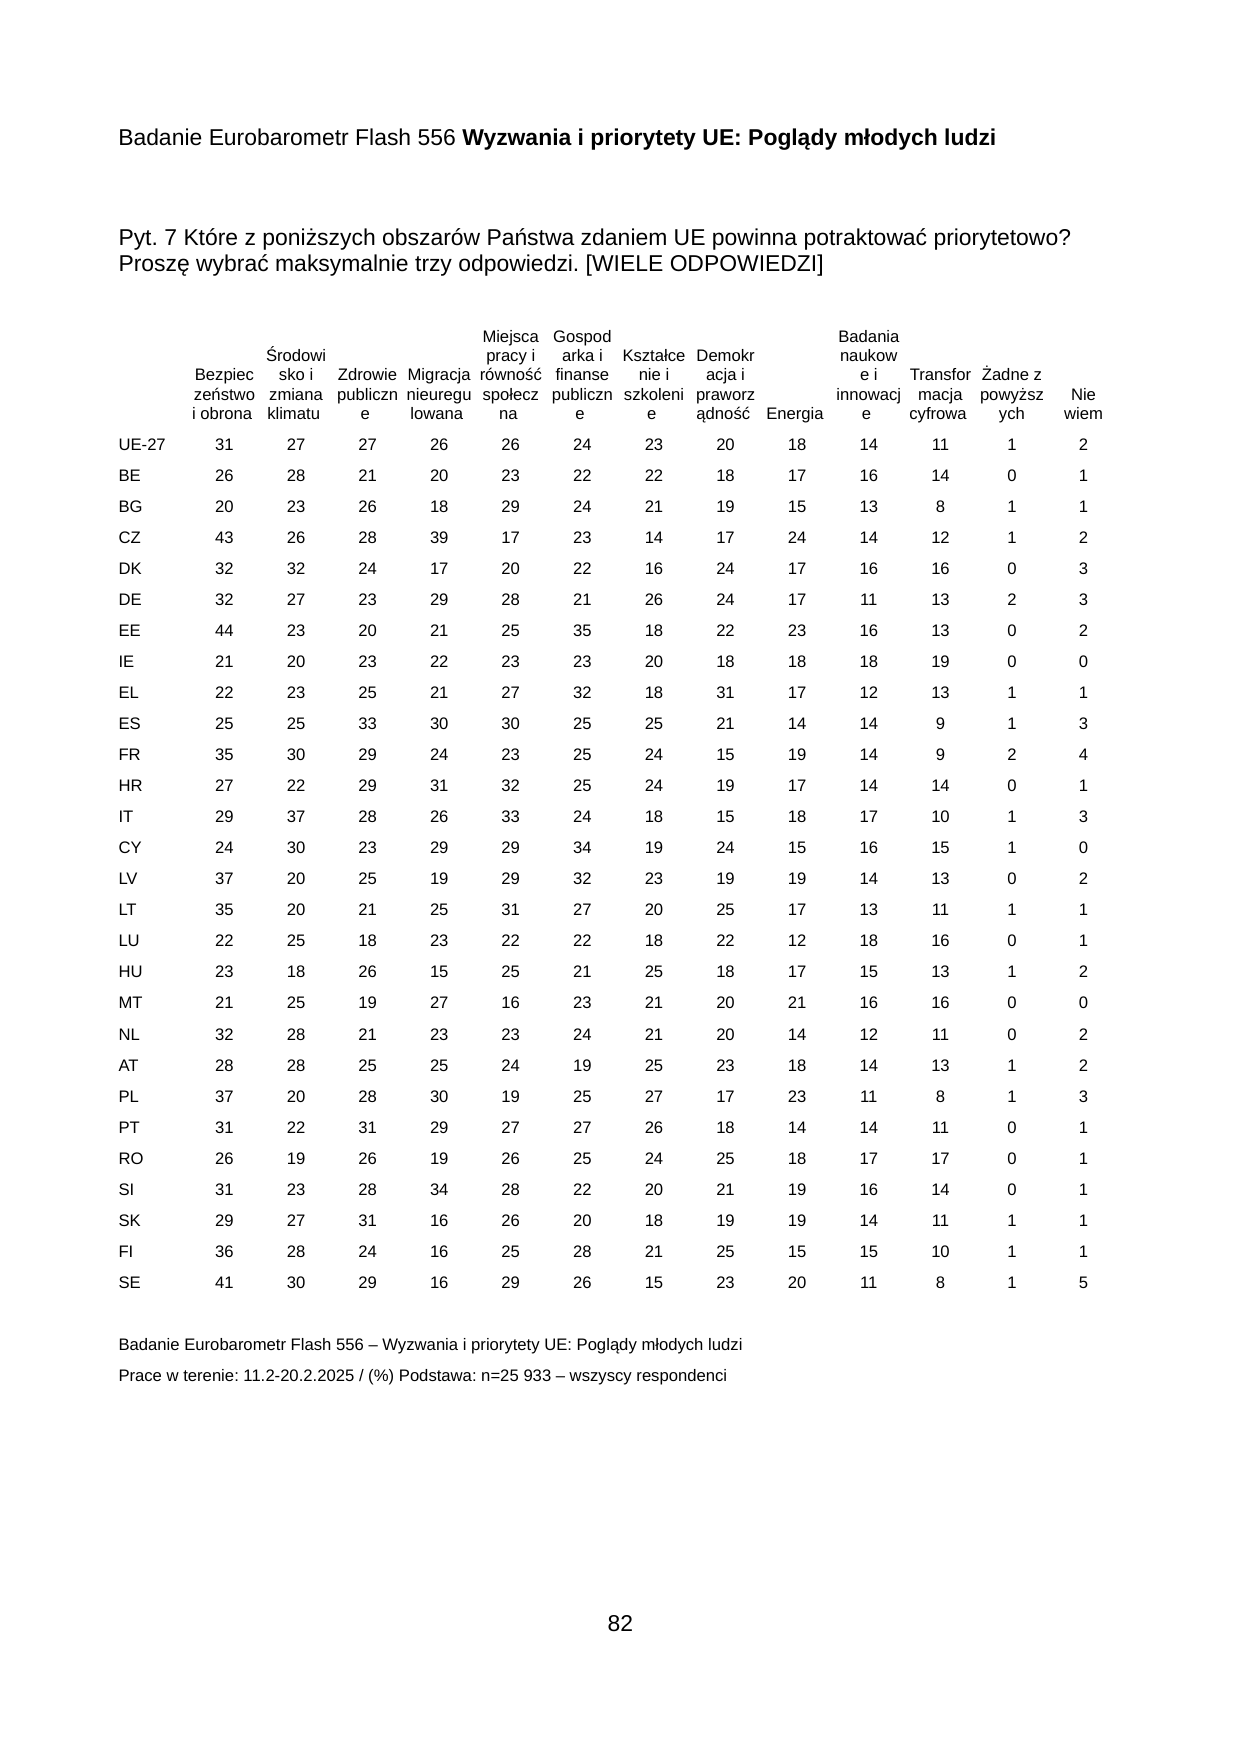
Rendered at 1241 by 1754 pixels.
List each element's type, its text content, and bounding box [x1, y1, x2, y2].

table_cell 0 [976, 460, 1047, 491]
table_cell 32 [546, 677, 618, 708]
table_cell 20 [332, 615, 403, 646]
table_cell LT [115, 894, 188, 925]
table_cell 1 [976, 491, 1047, 522]
table_cell 21 [189, 646, 260, 677]
table_cell 25 [546, 1081, 618, 1112]
table_cell 0 [976, 1143, 1047, 1174]
table_cell 19 [475, 1081, 546, 1112]
table_cell 20 [690, 1019, 761, 1049]
table_cell 3 [1048, 708, 1119, 739]
table_cell 11 [904, 1112, 976, 1143]
table_cell 12 [833, 677, 904, 708]
table_cell [189, 283, 260, 321]
table_cell 20 [260, 894, 332, 925]
table_cell 23 [403, 1019, 475, 1049]
table_cell 10 [904, 801, 976, 832]
table_cell 17 [761, 553, 833, 584]
table_cell [1048, 1298, 1119, 1329]
table_cell 1 [1048, 1205, 1119, 1236]
table_cell SI [115, 1174, 188, 1205]
table_cell 27 [546, 894, 618, 925]
table_cell [618, 283, 689, 321]
table_cell 24 [690, 832, 761, 863]
table_cell 9 [904, 708, 976, 739]
table_cell 27 [260, 1205, 332, 1236]
table_cell 22 [546, 1174, 618, 1205]
table_cell [904, 283, 976, 321]
table_cell 21 [403, 615, 475, 646]
table_cell 23 [260, 615, 332, 646]
table_cell [260, 1298, 332, 1329]
table_cell 31 [332, 1112, 403, 1143]
table_cell DK [115, 553, 188, 584]
table_cell 23 [761, 615, 833, 646]
table_cell 15 [618, 1267, 689, 1298]
table_cell 28 [332, 522, 403, 553]
table_cell 36 [189, 1236, 260, 1267]
table_cell 21 [546, 956, 618, 987]
table_cell [690, 1298, 761, 1329]
table_cell 29 [475, 863, 546, 894]
table_cell Bezpieczeństwo i obrona [189, 321, 260, 429]
table_cell 29 [403, 584, 475, 615]
table_cell 44 [189, 615, 260, 646]
table_cell [546, 1298, 618, 1329]
table_cell 24 [690, 584, 761, 615]
table_cell 27 [260, 584, 332, 615]
table_cell 32 [475, 770, 546, 801]
table_cell 24 [475, 1050, 546, 1081]
table_cell 11 [833, 584, 904, 615]
table_cell 23 [475, 460, 546, 491]
table_cell 21 [618, 988, 689, 1018]
table_cell 35 [189, 739, 260, 770]
table_cell 0 [1048, 988, 1119, 1018]
table_cell 22 [546, 925, 618, 956]
table_cell 22 [690, 615, 761, 646]
table_cell 13 [904, 1050, 976, 1081]
table_cell Gospodarka i finanse publiczne [546, 321, 618, 429]
table_cell [761, 283, 833, 321]
table_cell 25 [690, 1143, 761, 1174]
table_cell 20 [260, 863, 332, 894]
table_cell 20 [618, 894, 689, 925]
table_cell 31 [690, 677, 761, 708]
table_cell 34 [403, 1174, 475, 1205]
table_cell 23 [761, 1081, 833, 1112]
table_cell 18 [618, 615, 689, 646]
table_cell 17 [761, 770, 833, 801]
table_cell 24 [546, 801, 618, 832]
table_cell 13 [833, 491, 904, 522]
table_cell 23 [260, 1174, 332, 1205]
table_cell 11 [833, 1081, 904, 1112]
table_cell 13 [904, 615, 976, 646]
table_cell 22 [475, 925, 546, 956]
table_cell 0 [976, 1112, 1047, 1143]
table_cell 23 [260, 491, 332, 522]
table_cell 4 [1048, 739, 1119, 770]
table_cell 18 [833, 925, 904, 956]
table_cell 14 [833, 708, 904, 739]
table_cell 1 [976, 522, 1047, 553]
table_cell 27 [403, 988, 475, 1018]
table_cell 22 [618, 460, 689, 491]
table_cell FI [115, 1236, 188, 1267]
table_cell 19 [761, 1205, 833, 1236]
table_cell 19 [546, 1050, 618, 1081]
table_cell EE [115, 615, 188, 646]
table_cell [904, 1298, 976, 1329]
table_cell 14 [833, 1112, 904, 1143]
table_cell 28 [475, 1174, 546, 1205]
table_cell 23 [618, 429, 689, 460]
table_cell 8 [904, 1081, 976, 1112]
table_cell 25 [475, 1236, 546, 1267]
table_cell 10 [904, 1236, 976, 1267]
table_cell 26 [618, 584, 689, 615]
table_cell 15 [761, 832, 833, 863]
table_cell CY [115, 832, 188, 863]
table_cell 14 [833, 863, 904, 894]
table_cell 29 [189, 1205, 260, 1236]
table_cell 19 [761, 863, 833, 894]
table_cell MT [115, 988, 188, 1018]
table_cell 16 [833, 988, 904, 1018]
table_cell 15 [833, 956, 904, 987]
table_cell 29 [475, 1267, 546, 1298]
table_cell 8 [904, 1267, 976, 1298]
table_cell 37 [189, 863, 260, 894]
table_cell 1 [1048, 894, 1119, 925]
table_cell 29 [189, 801, 260, 832]
table_cell 26 [332, 491, 403, 522]
table_cell 25 [618, 708, 689, 739]
table_cell [189, 1298, 260, 1329]
table_cell 28 [332, 1081, 403, 1112]
table_cell 16 [904, 553, 976, 584]
table_cell EL [115, 677, 188, 708]
table_cell 17 [833, 801, 904, 832]
table_cell 23 [260, 677, 332, 708]
table_cell 26 [403, 801, 475, 832]
table_cell [115, 321, 188, 429]
table_cell Żadne z powyższych [976, 321, 1047, 429]
table_cell 1 [976, 677, 1047, 708]
table_cell [976, 1298, 1047, 1329]
table_cell 23 [332, 646, 403, 677]
table_cell 0 [1048, 646, 1119, 677]
table_cell 31 [332, 1205, 403, 1236]
table_cell 21 [761, 988, 833, 1018]
table_cell 5 [1048, 1267, 1119, 1298]
table_cell 3 [1048, 553, 1119, 584]
table_cell 22 [403, 646, 475, 677]
table_cell 26 [189, 1143, 260, 1174]
table_cell 19 [690, 770, 761, 801]
table_cell 25 [403, 894, 475, 925]
table_cell 1 [976, 1050, 1047, 1081]
table_cell 0 [976, 553, 1047, 584]
table_cell 25 [618, 1050, 689, 1081]
table_cell [332, 1298, 403, 1329]
table_cell 23 [189, 956, 260, 987]
table_cell 21 [332, 460, 403, 491]
table_cell 18 [761, 429, 833, 460]
table_cell 27 [332, 429, 403, 460]
table_cell DE [115, 584, 188, 615]
table_cell [1048, 283, 1119, 321]
table_cell Zdrowie publiczne [332, 321, 403, 429]
table_cell 21 [332, 1019, 403, 1049]
table_cell BE [115, 460, 188, 491]
table_cell 13 [904, 863, 976, 894]
table_cell 15 [403, 956, 475, 987]
table_cell 11 [904, 429, 976, 460]
table_cell 27 [475, 1112, 546, 1143]
table_cell 19 [904, 646, 976, 677]
table_cell 19 [690, 863, 761, 894]
table_cell 26 [475, 1205, 546, 1236]
table_cell 17 [475, 522, 546, 553]
table_cell 24 [546, 1019, 618, 1049]
table_cell Prace w terenie: 11.2-20.2.2025 / (%) Podstawa: n=25 933 – wszyscy respondenci [115, 1360, 1119, 1391]
table_cell 31 [189, 1174, 260, 1205]
table_cell 24 [332, 553, 403, 584]
table_cell 0 [976, 863, 1047, 894]
table_cell 18 [260, 956, 332, 987]
table_cell 1 [1048, 770, 1119, 801]
table_cell 25 [546, 739, 618, 770]
table_cell 1 [976, 1205, 1047, 1236]
table_cell 14 [904, 460, 976, 491]
table_cell 19 [403, 1143, 475, 1174]
table_cell [833, 1298, 904, 1329]
table_cell 1 [976, 832, 1047, 863]
table_cell [403, 1298, 475, 1329]
table_cell 19 [761, 1174, 833, 1205]
table_cell 14 [833, 1205, 904, 1236]
table_cell 19 [690, 491, 761, 522]
table_cell [618, 1298, 689, 1329]
table_cell 25 [189, 708, 260, 739]
table_cell 24 [403, 739, 475, 770]
table_cell 14 [833, 770, 904, 801]
table_cell 20 [690, 988, 761, 1018]
table_cell 2 [1048, 863, 1119, 894]
table_cell 30 [260, 1267, 332, 1298]
table_cell 25 [332, 863, 403, 894]
table_cell [475, 1298, 546, 1329]
table_cell 15 [904, 832, 976, 863]
table_cell 29 [332, 1267, 403, 1298]
table_cell 16 [904, 925, 976, 956]
table_cell [833, 283, 904, 321]
table_cell PT [115, 1112, 188, 1143]
table_cell 1 [976, 708, 1047, 739]
table_cell 2 [1048, 956, 1119, 987]
table_cell 18 [618, 925, 689, 956]
table_cell 1 [976, 956, 1047, 987]
table_cell 22 [546, 460, 618, 491]
table_cell 26 [546, 1267, 618, 1298]
table_cell 13 [904, 956, 976, 987]
table_cell 19 [260, 1143, 332, 1174]
table_cell [260, 283, 332, 321]
table_cell [115, 1298, 188, 1329]
table_cell 1 [1048, 925, 1119, 956]
table_cell [115, 283, 188, 321]
table_cell 31 [403, 770, 475, 801]
table_cell 27 [618, 1081, 689, 1112]
table_cell PL [115, 1081, 188, 1112]
table_cell 14 [761, 1019, 833, 1049]
table_header Pyt. 7 Które z poniższych obszarów Państwa zdaniem UE powinna potraktować priorytetowo? Proszę wybrać maksymalnie trzy odpowiedzi. [WIELE ODPOWIEDZI] [115, 218, 1119, 283]
table_cell 29 [475, 832, 546, 863]
table_cell LV [115, 863, 188, 894]
table_cell 21 [618, 1019, 689, 1049]
table_cell 11 [904, 1019, 976, 1049]
table_cell 30 [475, 708, 546, 739]
table_cell IE [115, 646, 188, 677]
table_cell 23 [403, 925, 475, 956]
table_cell 14 [761, 1112, 833, 1143]
table_cell 26 [332, 1143, 403, 1174]
table_cell 28 [260, 1236, 332, 1267]
table_cell 1 [976, 1081, 1047, 1112]
table_cell 25 [690, 1236, 761, 1267]
table_cell 21 [332, 894, 403, 925]
table_cell 3 [1048, 801, 1119, 832]
table_cell 14 [833, 522, 904, 553]
table_cell 1 [1048, 1236, 1119, 1267]
table_cell 23 [475, 646, 546, 677]
table_cell 24 [546, 491, 618, 522]
table_cell 1 [976, 894, 1047, 925]
table_cell 26 [475, 429, 546, 460]
table_cell 27 [260, 429, 332, 460]
table_cell 1 [1048, 460, 1119, 491]
table_cell 14 [833, 739, 904, 770]
table_cell 22 [260, 1112, 332, 1143]
table_cell 18 [833, 646, 904, 677]
table_cell 32 [260, 553, 332, 584]
table_cell 0 [1048, 832, 1119, 863]
table_cell 0 [976, 1174, 1047, 1205]
table_cell 17 [690, 1081, 761, 1112]
table_cell 19 [761, 739, 833, 770]
table_cell 1 [1048, 491, 1119, 522]
table_cell 26 [475, 1143, 546, 1174]
table_cell 35 [189, 894, 260, 925]
table_cell 13 [833, 894, 904, 925]
table_cell 16 [833, 832, 904, 863]
table_cell 25 [546, 1143, 618, 1174]
table_cell 23 [546, 988, 618, 1018]
table_cell 0 [976, 646, 1047, 677]
table_cell SK [115, 1205, 188, 1236]
table_cell 28 [260, 1019, 332, 1049]
table_cell 1 [976, 801, 1047, 832]
table_cell 23 [332, 584, 403, 615]
table_cell 23 [690, 1050, 761, 1081]
table_cell 3 [1048, 1081, 1119, 1112]
table_cell 29 [332, 770, 403, 801]
table_cell 0 [976, 615, 1047, 646]
table_cell 13 [904, 677, 976, 708]
table_cell 12 [761, 925, 833, 956]
table_cell 2 [1048, 522, 1119, 553]
table_cell 23 [690, 1267, 761, 1298]
table_cell 20 [475, 553, 546, 584]
table_cell 22 [189, 677, 260, 708]
table_cell 18 [618, 677, 689, 708]
table_cell 23 [546, 646, 618, 677]
table_cell 20 [761, 1267, 833, 1298]
table_cell 29 [403, 832, 475, 863]
table_cell 11 [833, 1267, 904, 1298]
table_cell 25 [260, 988, 332, 1018]
table_cell 27 [546, 1112, 618, 1143]
table_cell 18 [761, 801, 833, 832]
table_cell 16 [475, 988, 546, 1018]
table_cell 15 [761, 491, 833, 522]
table_cell 27 [189, 770, 260, 801]
table_cell 25 [260, 925, 332, 956]
table_cell [332, 283, 403, 321]
table_cell 17 [761, 894, 833, 925]
table_cell 18 [332, 925, 403, 956]
table_cell 18 [403, 491, 475, 522]
table_cell 12 [904, 522, 976, 553]
table_cell 14 [761, 708, 833, 739]
table_cell RO [115, 1143, 188, 1174]
table_cell 16 [403, 1267, 475, 1298]
table_cell 43 [189, 522, 260, 553]
table_cell 28 [189, 1050, 260, 1081]
table_cell 35 [546, 615, 618, 646]
table_cell 22 [546, 553, 618, 584]
table_cell 19 [332, 988, 403, 1018]
table_cell Migracja nieuregulowana [403, 321, 475, 429]
table_cell 21 [189, 988, 260, 1018]
table_cell 20 [546, 1205, 618, 1236]
table_cell 8 [904, 491, 976, 522]
table_cell 30 [403, 708, 475, 739]
table_cell Demokracja i praworządność [690, 321, 761, 429]
table_cell 26 [260, 522, 332, 553]
table_cell 17 [761, 584, 833, 615]
table_cell 37 [260, 801, 332, 832]
table_cell 1 [976, 429, 1047, 460]
table_cell 25 [546, 708, 618, 739]
table_cell 2 [1048, 1050, 1119, 1081]
table_cell NL [115, 1019, 188, 1049]
table_cell 25 [475, 956, 546, 987]
table_cell 26 [618, 1112, 689, 1143]
table_cell 23 [475, 1019, 546, 1049]
table_cell 28 [260, 1050, 332, 1081]
table_cell 31 [475, 894, 546, 925]
table_cell Kształcenie i szkolenie [618, 321, 689, 429]
table_cell 2 [1048, 1019, 1119, 1049]
table_cell 28 [332, 1174, 403, 1205]
table_cell 1 [1048, 1143, 1119, 1174]
table_cell Miejsca pracy i równość społeczna [475, 321, 546, 429]
table_cell 27 [475, 677, 546, 708]
table_cell 11 [904, 894, 976, 925]
table_cell 16 [618, 553, 689, 584]
table_cell 2 [1048, 429, 1119, 460]
table_cell 25 [690, 894, 761, 925]
table_cell Badania naukowe i innowacje [833, 321, 904, 429]
table_cell 14 [833, 1050, 904, 1081]
table_cell HR [115, 770, 188, 801]
table_cell 15 [833, 1236, 904, 1267]
table_cell 20 [260, 646, 332, 677]
table_cell 24 [618, 739, 689, 770]
table_cell 0 [976, 1019, 1047, 1049]
table_cell 25 [332, 677, 403, 708]
table_cell LU [115, 925, 188, 956]
table_cell 24 [618, 1143, 689, 1174]
table_cell 21 [403, 677, 475, 708]
table_cell UE-27 [115, 429, 188, 460]
table_cell 9 [904, 739, 976, 770]
table_cell 25 [260, 708, 332, 739]
table_cell [976, 283, 1047, 321]
table_cell 25 [332, 1050, 403, 1081]
table_cell 17 [761, 460, 833, 491]
table_cell 13 [904, 584, 976, 615]
table_cell 14 [904, 1174, 976, 1205]
table_cell 19 [690, 1205, 761, 1236]
table_cell FR [115, 739, 188, 770]
table_cell ES [115, 708, 188, 739]
table_cell 1 [1048, 1112, 1119, 1143]
table_cell 33 [475, 801, 546, 832]
table_cell 14 [618, 522, 689, 553]
table_cell 11 [904, 1205, 976, 1236]
table_cell 41 [189, 1267, 260, 1298]
table_cell 14 [904, 770, 976, 801]
table_cell CZ [115, 522, 188, 553]
table_cell 2 [1048, 615, 1119, 646]
table_cell 23 [546, 522, 618, 553]
table_cell 22 [260, 770, 332, 801]
table_cell Środowisko i zmiana klimatu [260, 321, 332, 429]
table_cell 16 [403, 1205, 475, 1236]
table_cell 29 [475, 491, 546, 522]
table_cell 21 [690, 1174, 761, 1205]
table_cell 26 [403, 429, 475, 460]
table_cell 28 [546, 1236, 618, 1267]
table_cell IT [115, 801, 188, 832]
table_cell 18 [761, 646, 833, 677]
table_cell 21 [618, 491, 689, 522]
table_cell 34 [546, 832, 618, 863]
table_cell 18 [690, 956, 761, 987]
table_cell [403, 283, 475, 321]
table_cell 23 [475, 739, 546, 770]
table_cell 12 [833, 1019, 904, 1049]
table_cell 15 [690, 801, 761, 832]
table_cell 3 [1048, 584, 1119, 615]
table_cell 1 [1048, 677, 1119, 708]
table_cell 25 [618, 956, 689, 987]
table_cell 26 [332, 956, 403, 987]
table_cell 17 [690, 522, 761, 553]
table_cell Transformacja cyfrowa [904, 321, 976, 429]
table_cell Badanie Eurobarometr Flash 556 – Wyzwania i priorytety UE: Poglądy młodych ludzi [115, 1329, 1119, 1360]
table_cell HU [115, 956, 188, 987]
table_cell 2 [976, 739, 1047, 770]
table_cell 20 [403, 460, 475, 491]
table_cell 28 [260, 460, 332, 491]
table_cell 28 [475, 584, 546, 615]
table_cell 20 [618, 646, 689, 677]
table_cell 16 [403, 1236, 475, 1267]
table_cell 17 [761, 956, 833, 987]
table_cell 26 [189, 460, 260, 491]
table_cell 18 [690, 646, 761, 677]
table_cell 0 [976, 988, 1047, 1018]
table_cell 21 [690, 708, 761, 739]
table_cell 31 [189, 429, 260, 460]
table_cell 17 [761, 677, 833, 708]
table_cell 30 [260, 739, 332, 770]
table_cell 30 [403, 1081, 475, 1112]
table_cell 25 [475, 615, 546, 646]
table_cell 1 [1048, 1174, 1119, 1205]
table_cell 19 [403, 863, 475, 894]
table_cell 24 [332, 1236, 403, 1267]
table_cell 31 [189, 1112, 260, 1143]
table_cell 33 [332, 708, 403, 739]
table_cell 21 [618, 1236, 689, 1267]
table_cell 17 [904, 1143, 976, 1174]
table_cell 25 [403, 1050, 475, 1081]
table_cell [690, 283, 761, 321]
table_cell 20 [189, 491, 260, 522]
table_cell 18 [761, 1143, 833, 1174]
table_cell 32 [189, 584, 260, 615]
table_cell 15 [761, 1236, 833, 1267]
table_cell 0 [976, 770, 1047, 801]
table_cell 28 [332, 801, 403, 832]
table_cell Nie wiem [1048, 321, 1119, 429]
table_cell 29 [332, 739, 403, 770]
table_cell 39 [403, 522, 475, 553]
table_cell 17 [833, 1143, 904, 1174]
table_cell 16 [833, 615, 904, 646]
table_cell 24 [690, 553, 761, 584]
table_cell Energia [761, 321, 833, 429]
table_cell 1 [976, 1267, 1047, 1298]
table_cell 29 [403, 1112, 475, 1143]
table_cell [475, 283, 546, 321]
table_cell 18 [618, 1205, 689, 1236]
table_cell 16 [833, 553, 904, 584]
table_cell 1 [976, 1236, 1047, 1267]
table_cell 24 [189, 832, 260, 863]
table_cell SE [115, 1267, 188, 1298]
table_cell 23 [332, 832, 403, 863]
table_cell 24 [546, 429, 618, 460]
table_cell 18 [690, 460, 761, 491]
table_cell 22 [690, 925, 761, 956]
table_cell [546, 283, 618, 321]
table_cell 18 [690, 1112, 761, 1143]
table_cell 17 [403, 553, 475, 584]
table_cell 32 [546, 863, 618, 894]
table_cell 32 [189, 1019, 260, 1049]
table_cell 16 [904, 988, 976, 1018]
table_cell [761, 1298, 833, 1329]
table_cell 16 [833, 460, 904, 491]
table_cell 20 [690, 429, 761, 460]
table_cell 0 [976, 925, 1047, 956]
table_cell 14 [833, 429, 904, 460]
table_cell 18 [761, 1050, 833, 1081]
table_cell 24 [618, 770, 689, 801]
table_cell AT [115, 1050, 188, 1081]
table_cell 16 [833, 1174, 904, 1205]
table_cell 2 [976, 584, 1047, 615]
table_cell 23 [618, 863, 689, 894]
table_cell 20 [260, 1081, 332, 1112]
table_cell 32 [189, 553, 260, 584]
table_cell 19 [618, 832, 689, 863]
table_cell 30 [260, 832, 332, 863]
table_cell 20 [618, 1174, 689, 1205]
table_cell 22 [189, 925, 260, 956]
table_cell 15 [690, 739, 761, 770]
table_cell 37 [189, 1081, 260, 1112]
table_cell 18 [618, 801, 689, 832]
table_cell 21 [546, 584, 618, 615]
table_cell BG [115, 491, 188, 522]
table_cell 24 [761, 522, 833, 553]
table_cell 25 [546, 770, 618, 801]
